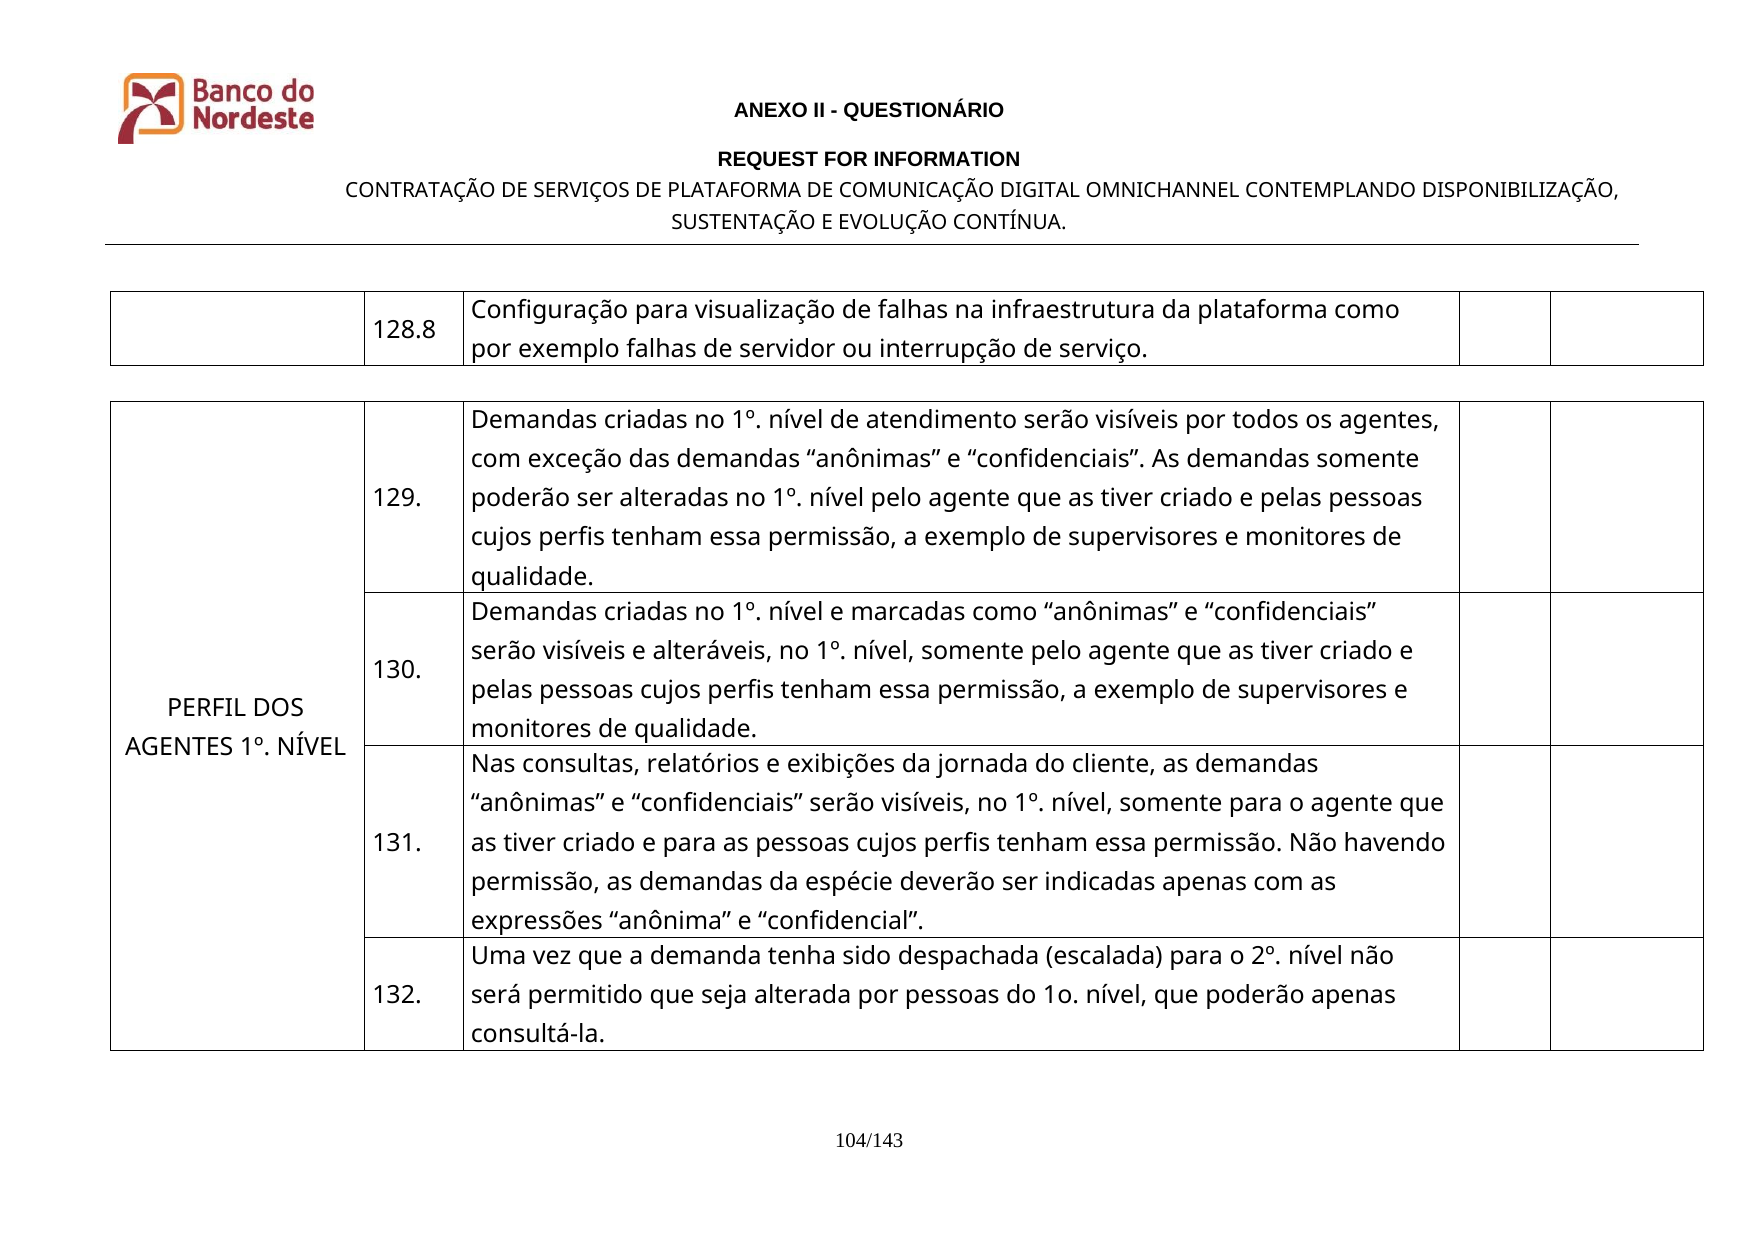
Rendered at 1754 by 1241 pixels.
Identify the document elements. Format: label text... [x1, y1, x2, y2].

table_cell [1551, 292, 1703, 365]
table_header [111, 292, 364, 365]
table_header [1460, 402, 1550, 592]
table_cell Demandas criadas no 1º. nível e marcadas como “anônimas” e “confidenciais” serão visíveis e alteráveis, no 1º. nível, somente pelo agente que as tiver criado e pelas pessoas cujos perfis tenham essa permissão, a exemplo de supervisores e monitores de qualidade. [464, 593, 1459, 745]
table_cell 130. [365, 593, 463, 745]
table_cell [1460, 746, 1550, 937]
table_cell Uma vez que a demanda tenha sido despachada (escalada) para o 2º. nível não será permitido que seja alterada por pessoas do 1o. nível, que poderão apenas consultá-la. [464, 938, 1459, 1050]
table_header [1551, 402, 1703, 592]
table_cell Configuração para visualização de falhas na infraestrutura da plataforma como por exemplo falhas de servidor ou interrupção de serviço. [464, 292, 1459, 365]
table_cell 132. [365, 938, 463, 1050]
table_cell 131. [365, 746, 463, 937]
table_cell [1551, 593, 1703, 745]
table_cell Nas consultas, relatórios e exibições da jornada do cliente, as demandas “anônimas” e “confidenciais” serão visíveis, no 1º. nível, somente para o agente que as tiver criado e para as pessoas cujos perfis tenham essa permissão. Não havendo permissão, as demandas da espécie deverão ser indicadas apenas com as expressões “anônima” e “confidencial”. [464, 746, 1459, 937]
table_header Demandas criadas no 1º. nível de atendimento serão visíveis por todos os agentes, com exceção das demandas “anônimas” e “confidenciais”. As demandas somente poderão ser alteradas no 1º. nível pelo agente que as tiver criado e pelas pessoas cujos perfis tenham essa permissão, a exemplo de supervisores e monitores de qualidade. [464, 402, 1459, 592]
table_cell 128.8 [365, 292, 463, 365]
table_cell [1460, 593, 1550, 745]
table_header 129. [365, 402, 463, 592]
table_cell [1551, 746, 1703, 937]
picture [118, 73, 314, 144]
table_cell [1551, 938, 1703, 1050]
table_cell [1460, 292, 1550, 365]
table_cell [1460, 938, 1550, 1050]
table_header PERFIL DOS AGENTES 1º. NÍVEL [111, 402, 364, 1050]
